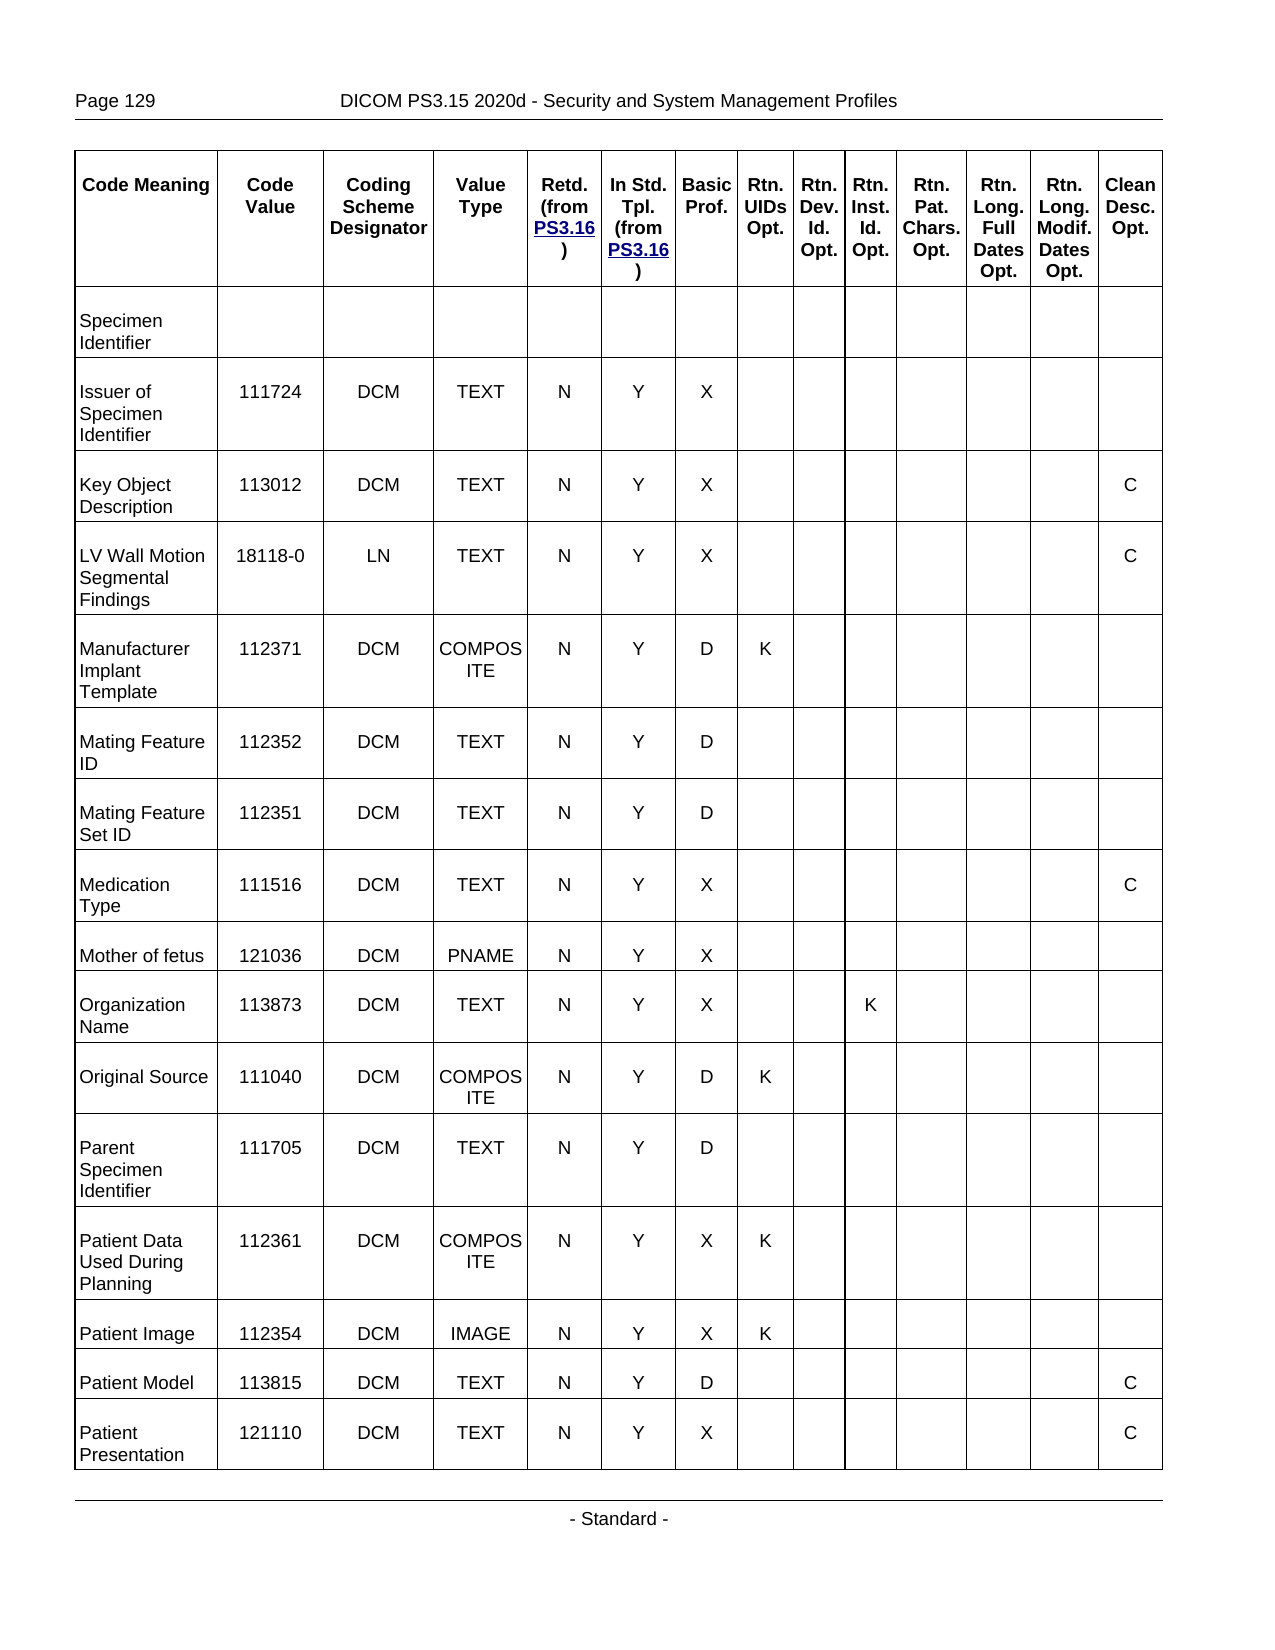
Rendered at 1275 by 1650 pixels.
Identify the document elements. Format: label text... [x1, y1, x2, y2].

table_cell X [676, 1207, 737, 1298]
table_cell [967, 971, 1030, 1042]
table_cell Y [602, 779, 675, 849]
table_cell N [528, 451, 601, 521]
table_cell N [528, 1043, 601, 1113]
table_cell D [676, 1349, 737, 1398]
table_cell N [528, 1114, 601, 1206]
table_cell [897, 779, 966, 849]
table_cell [897, 1207, 966, 1298]
table_cell Medication Type [76, 850, 217, 921]
table_cell TEXT [434, 1399, 527, 1469]
table_cell Patient Presentation [76, 1399, 217, 1469]
table_cell TEXT [434, 451, 527, 521]
table_cell [967, 358, 1030, 450]
table_cell N [528, 1300, 601, 1348]
table_cell Patient Model [76, 1349, 217, 1398]
table_cell Organization Name [76, 971, 217, 1042]
table_cell DCM [324, 1207, 433, 1298]
table_header Retd. (from PS3.16) [528, 151, 601, 286]
table_cell [738, 522, 793, 614]
table_cell [967, 1349, 1030, 1398]
table_cell LV Wall Motion Segmental Findings [76, 522, 217, 614]
table_cell Original Source [76, 1043, 217, 1113]
table_cell [738, 922, 793, 970]
table_header Code Meaning [76, 151, 217, 286]
table_cell [897, 358, 966, 450]
table_cell 112351 [218, 779, 323, 849]
table_header Rtn. Pat. Chars. Opt. [897, 151, 966, 286]
table_header Clean Desc. Opt. [1099, 151, 1162, 286]
table_header Basic Prof. [676, 151, 737, 286]
table_cell Mating Feature Set ID [76, 779, 217, 849]
table_cell [1031, 1043, 1098, 1113]
table_cell [794, 971, 844, 1042]
table_header Code Value [218, 151, 323, 286]
table_header Value Type [434, 151, 527, 286]
table_cell COMPOSITE [434, 615, 527, 707]
table_cell [324, 287, 433, 357]
table_cell DCM [324, 971, 433, 1042]
table_cell [1031, 922, 1098, 970]
table_cell [967, 1114, 1030, 1206]
table_cell 112354 [218, 1300, 323, 1348]
table_cell [846, 358, 896, 450]
table_cell [967, 850, 1030, 921]
table_cell [738, 1114, 793, 1206]
table_cell N [528, 708, 601, 778]
table_cell [794, 451, 844, 521]
table_cell D [676, 615, 737, 707]
table_cell 18118-0 [218, 522, 323, 614]
table_cell Specimen Identifier [76, 287, 217, 357]
table_cell [1031, 522, 1098, 614]
table_cell D [676, 708, 737, 778]
table_cell K [738, 1043, 793, 1113]
table_cell [794, 1349, 844, 1398]
table_cell Y [602, 1300, 675, 1348]
table_cell Y [602, 615, 675, 707]
table_cell Y [602, 922, 675, 970]
table_cell K [738, 1300, 793, 1348]
table_cell N [528, 1399, 601, 1469]
table_cell N [528, 1207, 601, 1298]
table_cell 121036 [218, 922, 323, 970]
table_cell 121110 [218, 1399, 323, 1469]
table_cell Mother of fetus [76, 922, 217, 970]
table_cell DCM [324, 1300, 433, 1348]
table_cell [1031, 1349, 1098, 1398]
table_cell [1031, 358, 1098, 450]
table_cell PNAME [434, 922, 527, 970]
table_cell DCM [324, 1399, 433, 1469]
table_cell [738, 1349, 793, 1398]
table_cell [1031, 615, 1098, 707]
table_cell [897, 708, 966, 778]
table_cell [738, 287, 793, 357]
table_cell N [528, 358, 601, 450]
table_cell [967, 615, 1030, 707]
table_cell [1099, 1207, 1162, 1298]
table_cell [434, 287, 527, 357]
table_cell 112371 [218, 615, 323, 707]
table_cell [738, 451, 793, 521]
table_cell [738, 850, 793, 921]
table_cell 111724 [218, 358, 323, 450]
table_cell COMPOSITE [434, 1207, 527, 1298]
table_cell [794, 1043, 844, 1113]
table_cell [1099, 1043, 1162, 1113]
table_cell TEXT [434, 1114, 527, 1206]
table_cell X [676, 971, 737, 1042]
table_cell N [528, 522, 601, 614]
table_cell Parent Specimen Identifier [76, 1114, 217, 1206]
table_cell DCM [324, 708, 433, 778]
table_cell [967, 922, 1030, 970]
table_cell [897, 971, 966, 1042]
table_cell N [528, 922, 601, 970]
table_cell [846, 1207, 896, 1298]
table_cell [967, 779, 1030, 849]
table_cell [794, 522, 844, 614]
table_cell [794, 615, 844, 707]
table_cell DCM [324, 779, 433, 849]
table_cell COMPOSITE [434, 1043, 527, 1113]
table_cell N [528, 779, 601, 849]
table_cell [897, 451, 966, 521]
table_cell N [528, 971, 601, 1042]
table_cell 112352 [218, 708, 323, 778]
table_cell [738, 358, 793, 450]
table_cell C [1099, 1399, 1162, 1469]
table_cell X [676, 1300, 737, 1348]
table_cell [1031, 1399, 1098, 1469]
table_cell X [676, 922, 737, 970]
table_cell Y [602, 522, 675, 614]
table_cell [846, 287, 896, 357]
table_cell [528, 287, 601, 357]
table_cell [846, 1399, 896, 1469]
table_cell [846, 1043, 896, 1113]
table_cell [846, 708, 896, 778]
table_cell [794, 287, 844, 357]
table_cell [794, 1399, 844, 1469]
table_cell [1099, 779, 1162, 849]
table_cell Y [602, 971, 675, 1042]
table_cell X [676, 850, 737, 921]
table_header Rtn. Long. Full Dates Opt. [967, 151, 1030, 286]
table_cell N [528, 850, 601, 921]
table_cell [738, 1399, 793, 1469]
table_cell Mating Feature ID [76, 708, 217, 778]
table_cell [897, 1114, 966, 1206]
table_cell C [1099, 451, 1162, 521]
table_cell Y [602, 358, 675, 450]
table_cell [738, 779, 793, 849]
table_cell 111516 [218, 850, 323, 921]
table_cell [967, 708, 1030, 778]
table_cell DCM [324, 1114, 433, 1206]
table_cell Y [602, 1207, 675, 1298]
table_cell [897, 615, 966, 707]
table_cell [846, 779, 896, 849]
table_cell DCM [324, 358, 433, 450]
table_cell [738, 708, 793, 778]
table_cell C [1099, 850, 1162, 921]
table_cell [1099, 358, 1162, 450]
table_cell Y [602, 850, 675, 921]
table_cell [1099, 287, 1162, 357]
table_cell [1031, 971, 1098, 1042]
table_cell [218, 287, 323, 357]
table_cell [1031, 287, 1098, 357]
table_cell [1099, 1300, 1162, 1348]
table_cell N [528, 1349, 601, 1398]
table_cell 112361 [218, 1207, 323, 1298]
table_cell [1099, 615, 1162, 707]
table_cell [967, 1207, 1030, 1298]
table_cell [738, 971, 793, 1042]
table_cell X [676, 358, 737, 450]
table_cell TEXT [434, 850, 527, 921]
table_cell C [1099, 522, 1162, 614]
table_cell [846, 615, 896, 707]
table_cell TEXT [434, 522, 527, 614]
table_cell [794, 358, 844, 450]
table_cell [897, 287, 966, 357]
table_cell TEXT [434, 708, 527, 778]
table_cell [676, 287, 737, 357]
table_cell Y [602, 1399, 675, 1469]
table_cell [794, 1207, 844, 1298]
table_cell X [676, 522, 737, 614]
table_cell [846, 451, 896, 521]
table_cell Key Object Description [76, 451, 217, 521]
table_cell Y [602, 1114, 675, 1206]
table_cell [897, 1043, 966, 1113]
table_cell TEXT [434, 1349, 527, 1398]
table_cell 111705 [218, 1114, 323, 1206]
table_cell [846, 850, 896, 921]
table_cell [897, 850, 966, 921]
table_cell Y [602, 1349, 675, 1398]
table_cell [1099, 708, 1162, 778]
table_cell Patient Data Used During Planning [76, 1207, 217, 1298]
table_cell [1099, 922, 1162, 970]
table_cell [846, 1114, 896, 1206]
table_cell [846, 522, 896, 614]
table_header Rtn. UIDs Opt. [738, 151, 793, 286]
table_cell [967, 287, 1030, 357]
table_cell [846, 1300, 896, 1348]
table_cell Manufacturer Implant Template [76, 615, 217, 707]
table_cell DCM [324, 922, 433, 970]
table_cell [794, 779, 844, 849]
table_cell D [676, 1043, 737, 1113]
table_cell [1031, 708, 1098, 778]
table_cell Patient Image [76, 1300, 217, 1348]
table_cell [967, 1399, 1030, 1469]
table_cell [794, 850, 844, 921]
table_cell [897, 922, 966, 970]
table_cell DCM [324, 1349, 433, 1398]
table_cell [897, 1300, 966, 1348]
table_cell [897, 1349, 966, 1398]
table_cell DCM [324, 850, 433, 921]
table_cell [967, 1300, 1030, 1348]
table_header Coding Scheme Designator [324, 151, 433, 286]
table_cell [794, 708, 844, 778]
table_header Rtn. Dev. Id. Opt. [794, 151, 844, 286]
table_cell [1099, 1114, 1162, 1206]
table_cell 113873 [218, 971, 323, 1042]
table_cell [897, 522, 966, 614]
table_cell Y [602, 451, 675, 521]
table_cell IMAGE [434, 1300, 527, 1348]
table_cell [1031, 779, 1098, 849]
table_cell [897, 1399, 966, 1469]
table_cell [967, 522, 1030, 614]
table_cell [967, 1043, 1030, 1113]
table_cell N [528, 615, 601, 707]
table_cell X [676, 451, 737, 521]
table_cell K [738, 1207, 793, 1298]
table_cell D [676, 1114, 737, 1206]
table_cell [1031, 1207, 1098, 1298]
table_cell [1031, 850, 1098, 921]
table_cell X [676, 1399, 737, 1469]
table_cell DCM [324, 615, 433, 707]
table_cell K [738, 615, 793, 707]
table_cell TEXT [434, 358, 527, 450]
table_header Rtn. Inst. Id. Opt. [846, 151, 896, 286]
table_cell [794, 922, 844, 970]
table_cell Y [602, 1043, 675, 1113]
table_cell 113012 [218, 451, 323, 521]
table_cell TEXT [434, 779, 527, 849]
table_cell Y [602, 708, 675, 778]
table_cell [1031, 1114, 1098, 1206]
table_header Rtn. Long. Modif. Dates Opt. [1031, 151, 1098, 286]
table_cell DCM [324, 451, 433, 521]
table_cell [846, 1349, 896, 1398]
table_cell DCM [324, 1043, 433, 1113]
table_cell Issuer of Specimen Identifier [76, 358, 217, 450]
table_cell [794, 1300, 844, 1348]
table_cell 111040 [218, 1043, 323, 1113]
table_cell K [846, 971, 896, 1042]
table_cell D [676, 779, 737, 849]
table_cell C [1099, 1349, 1162, 1398]
table_cell 113815 [218, 1349, 323, 1398]
table_cell LN [324, 522, 433, 614]
table_cell [602, 287, 675, 357]
table_cell [794, 1114, 844, 1206]
table_cell [967, 451, 1030, 521]
table_cell [1031, 1300, 1098, 1348]
table_cell TEXT [434, 971, 527, 1042]
table_cell [846, 922, 896, 970]
table_header In Std. Tpl. (from PS3.16) [602, 151, 675, 286]
table_cell [1031, 451, 1098, 521]
table_cell [1099, 971, 1162, 1042]
